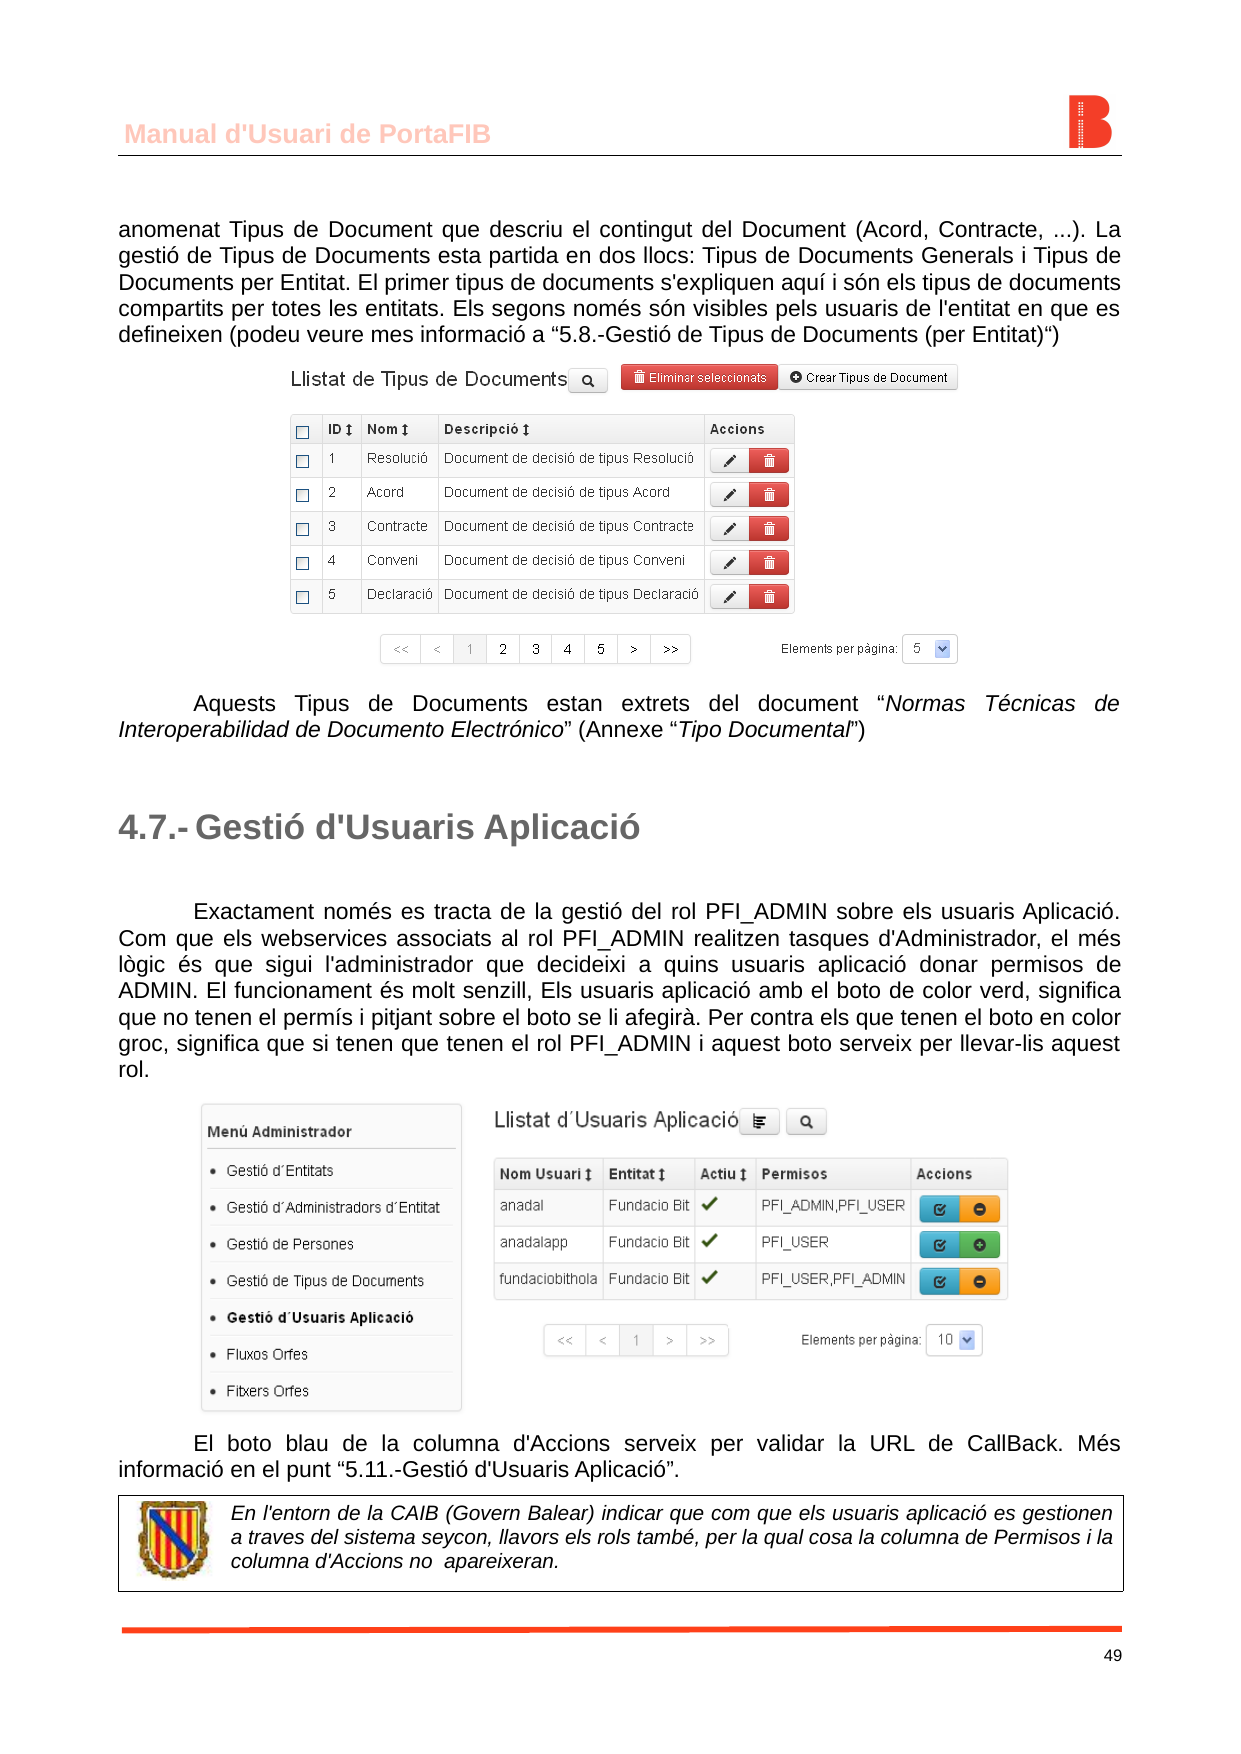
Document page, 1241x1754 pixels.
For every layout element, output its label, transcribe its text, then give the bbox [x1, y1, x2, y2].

text Aquests Tipus de Documents estan extrets del document “Normas Técnicas de Interoperabilidad de Documento Electrónico” (Annexe “Tipo Documental”) [118, 690, 1122, 742]
text El boto blau de la columna d'Accions serveix per validar la URL de CallBack. Més informació en el punt “5.11.-Gestió d'Usuaris Aplicació”. [118, 1430, 1122, 1483]
text Exactament només es tracta de la gestió del rol PFI_ADMIN sobre els usuaris Aplicació. Com que els webservices associats al rol PFI_ADMIN realitzen tasques d'Administrador, el més lògic és que sigui l'administrador que decideixi a quins usuaris aplicació donar permisos de ADMIN. El funcionament és molt senzill, Els usuaris aplicació amb el boto de color verd, significa que no tenen el permís i pitjant sobre el boto se li afegirà. Per contra els que tenen el boto en color groc, significa que si tenen que tenen el rol PFI_ADMIN i aquest boto serveix per llevar-lis aquest rol. [118, 898, 1122, 1083]
picture [275, 360, 965, 678]
text anomenat Tipus de Document que descriu el contingut del Document (Acord, Contracte, ...). La gestió de Tipus de Documents esta partida en dos llocs: Tipus de Documents Generals i Tipus de Documents per Entitat. El primer tipus de documents s'expliquen aquí i són els tipus de documents compartits per totes les entitats. Els segons només són visibles pels usuaris de l'entitat en que es defineixen (podeu veure mes informació a “5.8.-Gestió de Tipus de Documents (per Entitat)“) [118, 216, 1122, 347]
picture [134, 1501, 214, 1581]
picture [1063, 94, 1117, 150]
table_header [119, 1496, 225, 1591]
subtitle Gestió d'Usuaris Aplicació [118, 806, 1122, 847]
picture [195, 1095, 1046, 1418]
table_header En l'entorn de la CAIB (Govern Balear) indicar que com que els usuaris aplicació es gestionen a traves del sistema seycon, llavors els rols també, per la qual cosa la columna de Permisos i la columna d'Accions no apareixeran. [225, 1496, 1123, 1591]
